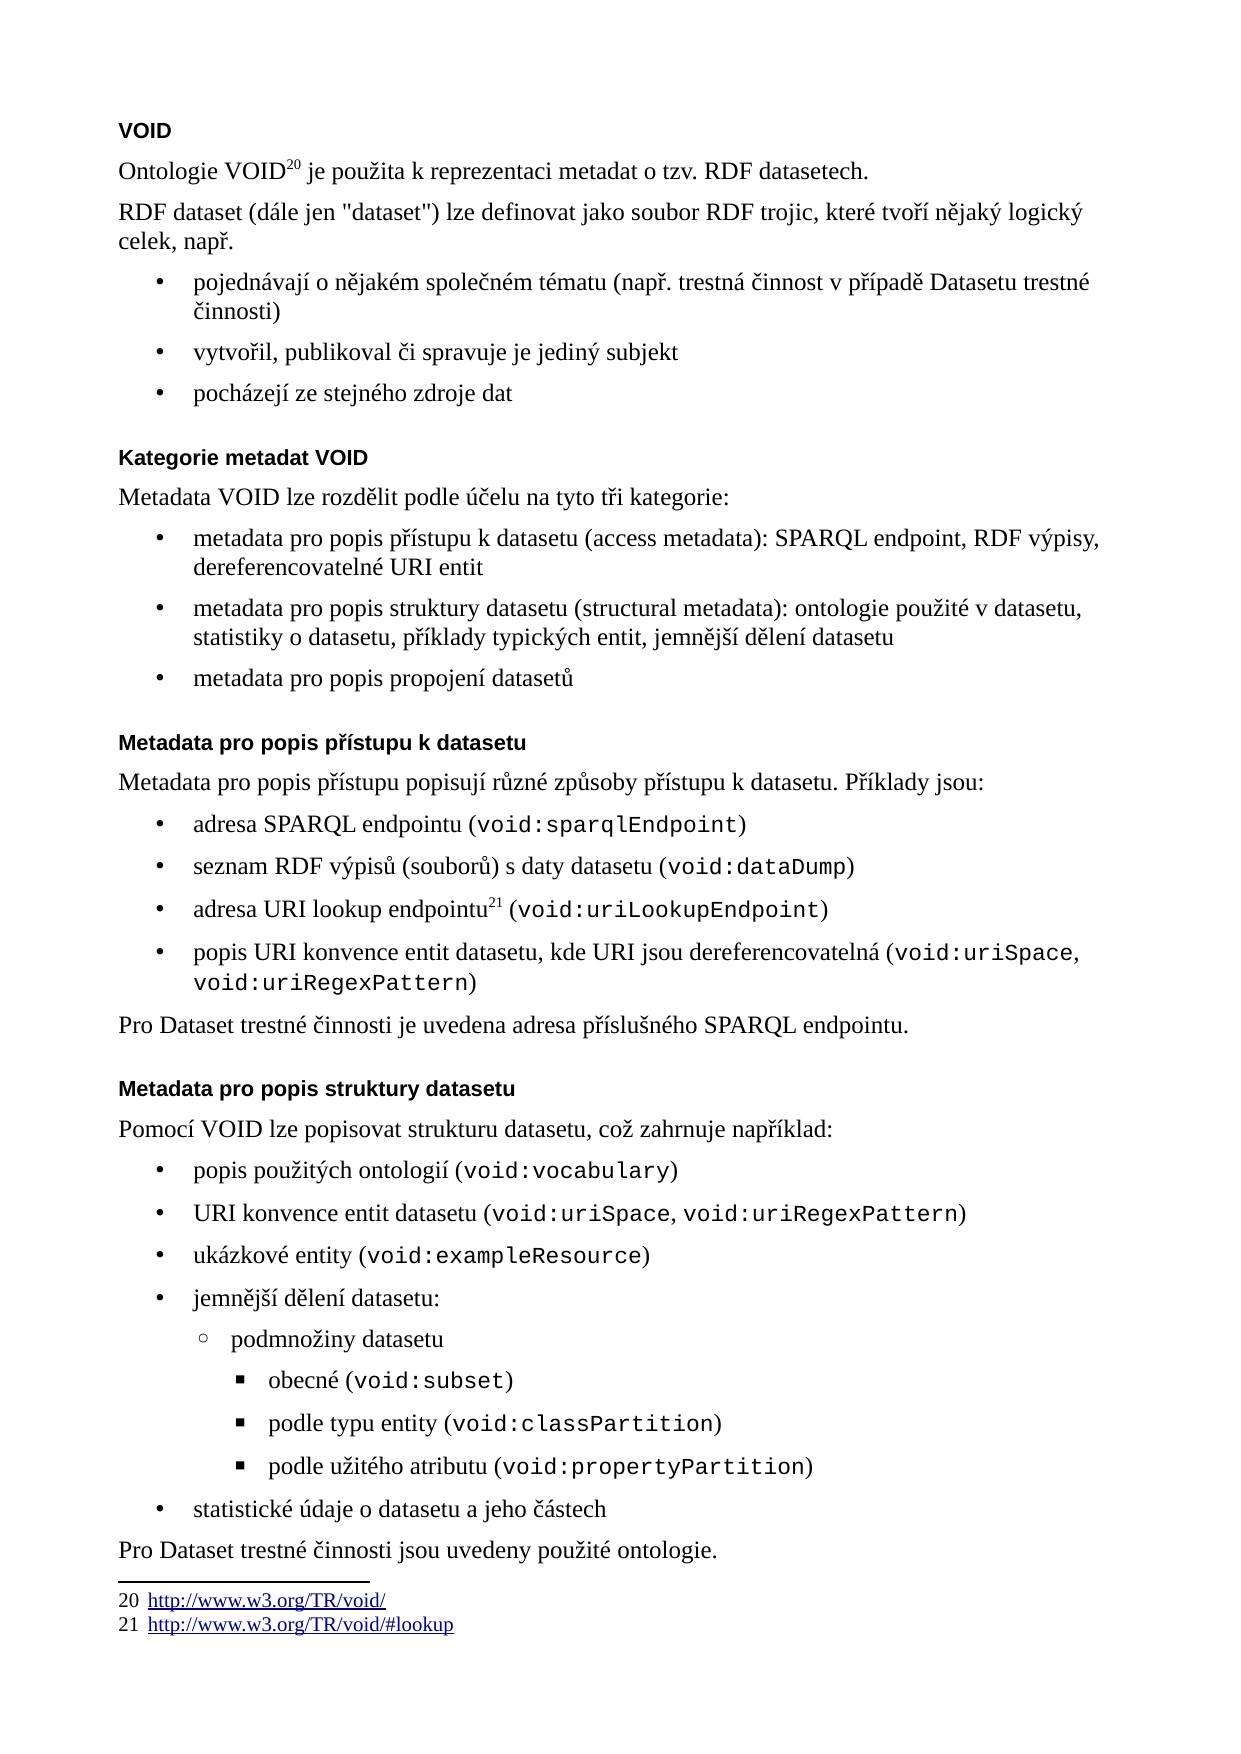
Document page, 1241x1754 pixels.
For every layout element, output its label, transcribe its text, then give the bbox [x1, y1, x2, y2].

text RDF dataset (dále jen "dataset") lze definovat jako soubor RDF trojic, které tvoří nějaký logický celek, např. [118, 197, 1122, 254]
text Pro Dataset trestné činnosti je uvedena adresa příslušného SPARQL endpointu. [118, 1010, 1122, 1038]
list ukázkové entity (void:exampleResource) [156, 1240, 1122, 1271]
list pocházejí ze stejného zdroje dat [156, 378, 1122, 407]
list metadata pro popis propojení datasetů [156, 663, 1122, 692]
subtitle Metadata pro popis struktury datasetu [118, 1076, 1122, 1101]
list jemnější dělení datasetu: [156, 1283, 1122, 1312]
list podle typu entity (void:classPartition) [231, 1408, 1122, 1438]
list metadata pro popis přístupu k datasetu (access metadata): SPARQL endpoint, RDF výpisy, dereferencovatelné URI entit [156, 523, 1122, 581]
list podle užitého atributu (void:propertyPartition) [231, 1451, 1122, 1481]
list obecné (void:subset) [231, 1366, 1122, 1396]
list popis URI konvence entit datasetu, kde URI jsou dereferencovatelná (void:uriSpace, void:uriRegexPattern) [156, 937, 1122, 997]
list http://www.w3.org/TR/void/#lookup [118, 1612, 1122, 1636]
list metadata pro popis struktury datasetu (structural metadata): ontologie použité v datasetu, statistiky o datasetu, příklady typických entit, jemnější dělení datasetu [156, 593, 1122, 651]
list podmnožiny datasetu [193, 1324, 1122, 1353]
list adresa SPARQL endpointu (void:sparqlEndpoint) [156, 809, 1122, 839]
list seznam RDF výpisů (souborů) s daty datasetu (void:dataDump) [156, 851, 1122, 882]
list vytvořil, publikoval či spravuje je jediný subjekt [156, 337, 1122, 366]
list popis použitých ontologií (void:vocabulary) [156, 1155, 1122, 1185]
text Pro Dataset trestné činnosti jsou uvedeny použité ontologie. [118, 1535, 1122, 1564]
subtitle Kategorie metadat VOID [118, 444, 1122, 470]
list statistické údaje o datasetu a jeho částech [156, 1494, 1122, 1522]
text Ontologie VOID je použita k reprezentaci metadat o tzv. RDF datasetech. [118, 156, 1122, 184]
list pojednávají o nějakém společném tématu (např. trestná činnost v případě Datasetu trestné činnosti) [156, 267, 1122, 324]
text Pomocí VOID lze popisovat strukturu datasetu, což zahrnuje například: [118, 1114, 1122, 1142]
text Metadata VOID lze rozdělit podle účelu na tyto tři kategorie: [118, 482, 1122, 511]
subtitle VOID [118, 118, 1122, 143]
list adresa URI lookup endpointu (void:uriLookupEndpoint) [156, 894, 1122, 924]
list URI konvence entit datasetu (void:uriSpace, void:uriRegexPattern) [156, 1198, 1122, 1228]
text http://www.w3.org/TR/void/ [118, 1588, 1122, 1612]
text Metadata pro popis přístupu popisují různé způsoby přístupu k datasetu. Příklady jsou: [118, 767, 1122, 796]
subtitle Metadata pro popis přístupu k datasetu [118, 730, 1122, 755]
